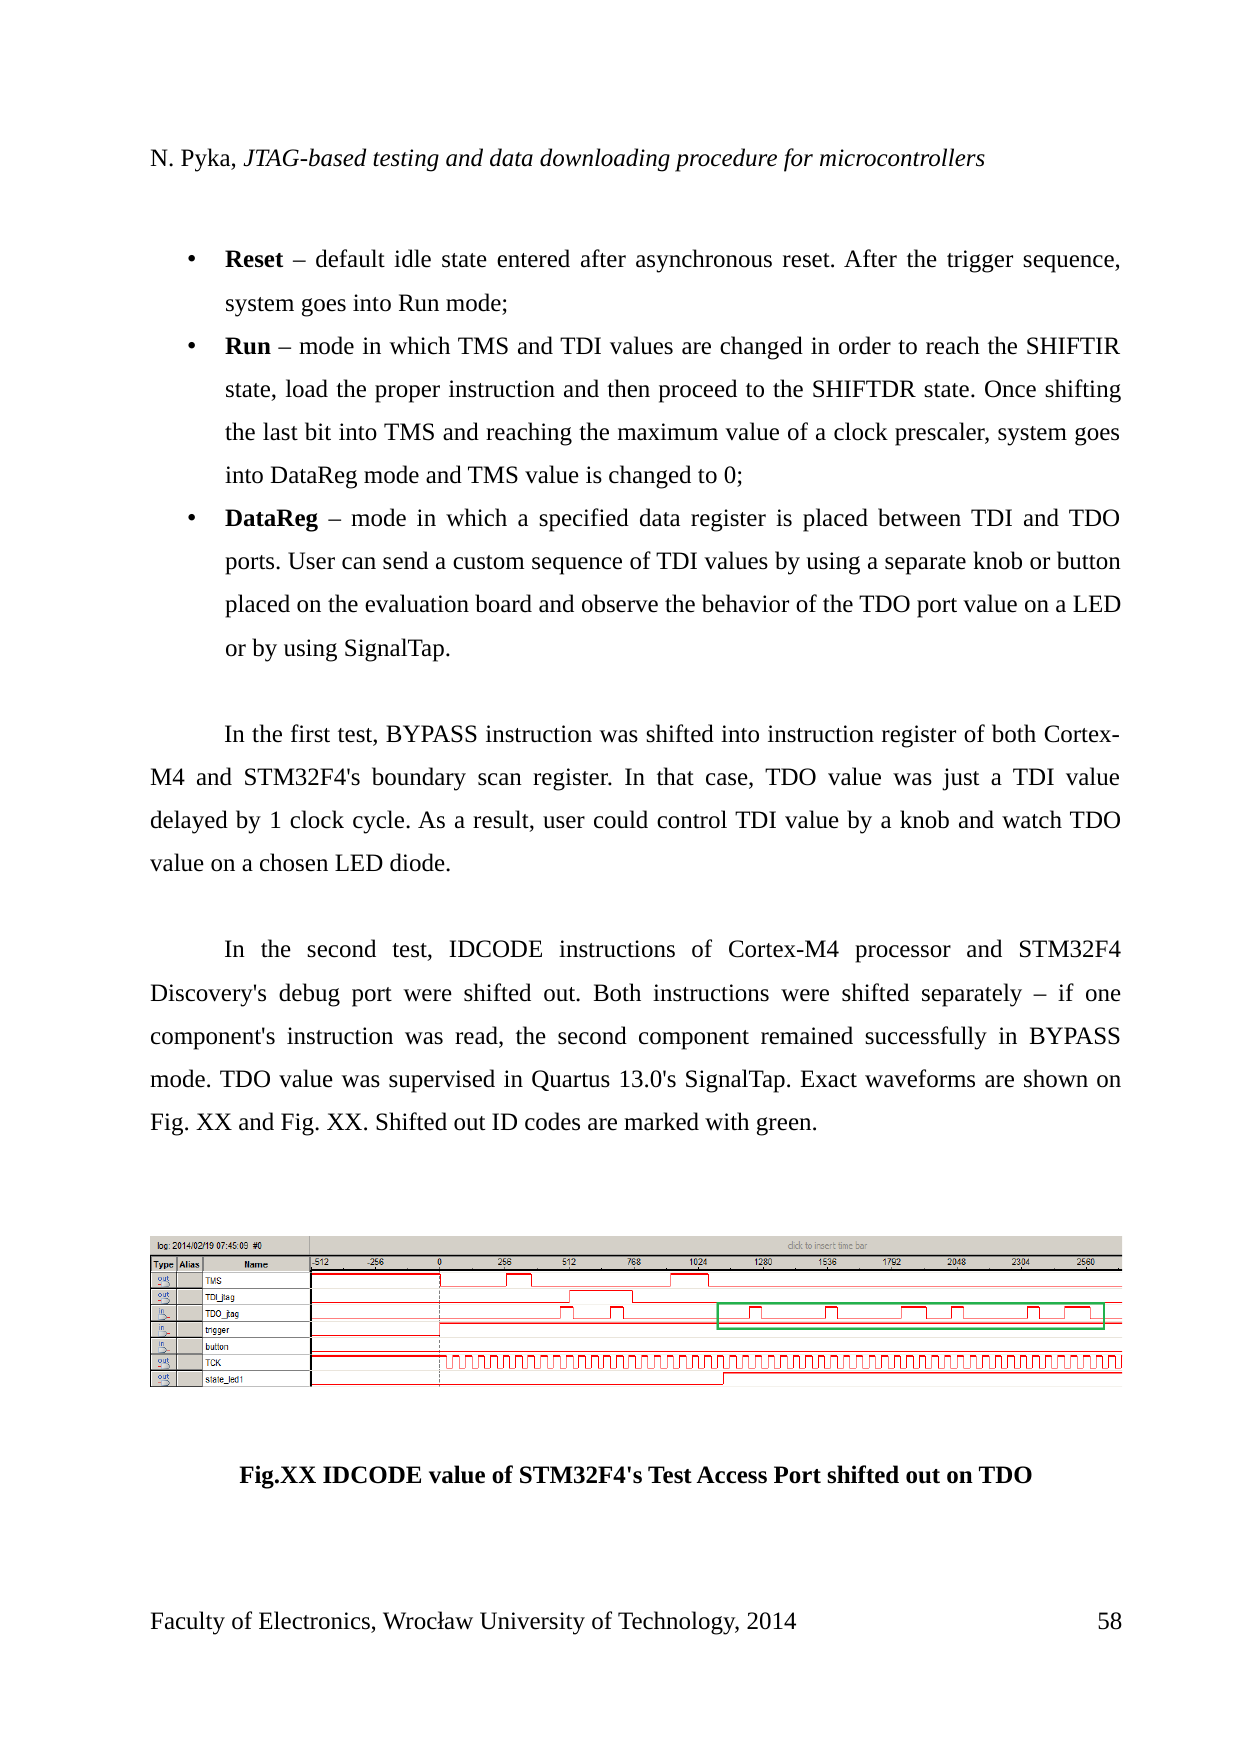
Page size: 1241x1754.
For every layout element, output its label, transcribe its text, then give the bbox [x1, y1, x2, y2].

list Run – mode in which TMS and TDI values are changed in order to reach the SHIFTIR state, load the proper instruction and then proceed to the SHIFTDR state. Once shifting the last bit into TMS and reaching the maximum value of a clock prescaler, system goes into DataReg mode and TMS value is changed to 0; [187, 331, 1122, 489]
list Reset – default idle state entered after asynchronous reset. After the trigger sequence, system goes into Run mode; [187, 244, 1122, 316]
text Fig.XX IDCODE value of STM32F4's Test Access Port shifted out on TDO [150, 1460, 1122, 1489]
text In the second test, IDCODE instructions of Cortex-M4 processor and STM32F4 Discovery's debug port were shifted out. Both instructions were shifted separately – if one component's instruction was read, the second component remained successfully in BYPASS mode. TDO value was supervised in Quartus 13.0's SignalTap. Exact waveforms are shown on Fig. XX and Fig. XX. Shifted out ID codes are marked with green. [150, 934, 1122, 1136]
list DataReg – mode in which a specified data register is placed between TDI and TDO ports. User can send a custom sequence of TDI values by using a separate knob or button placed on the evaluation board and observe the behavior of the TDO port value on a LED or by using SignalTap. [187, 503, 1122, 661]
text In the first test, BYPASS instruction was shifted into instruction register of both Cortex-M4 and STM32F4's boundary scan register. In that case, TDO value was just a TDI value delayed by 1 clock cycle. As a result, user could control TDI value by a knob and watch TDO value on a chosen LED diode. [150, 719, 1122, 877]
